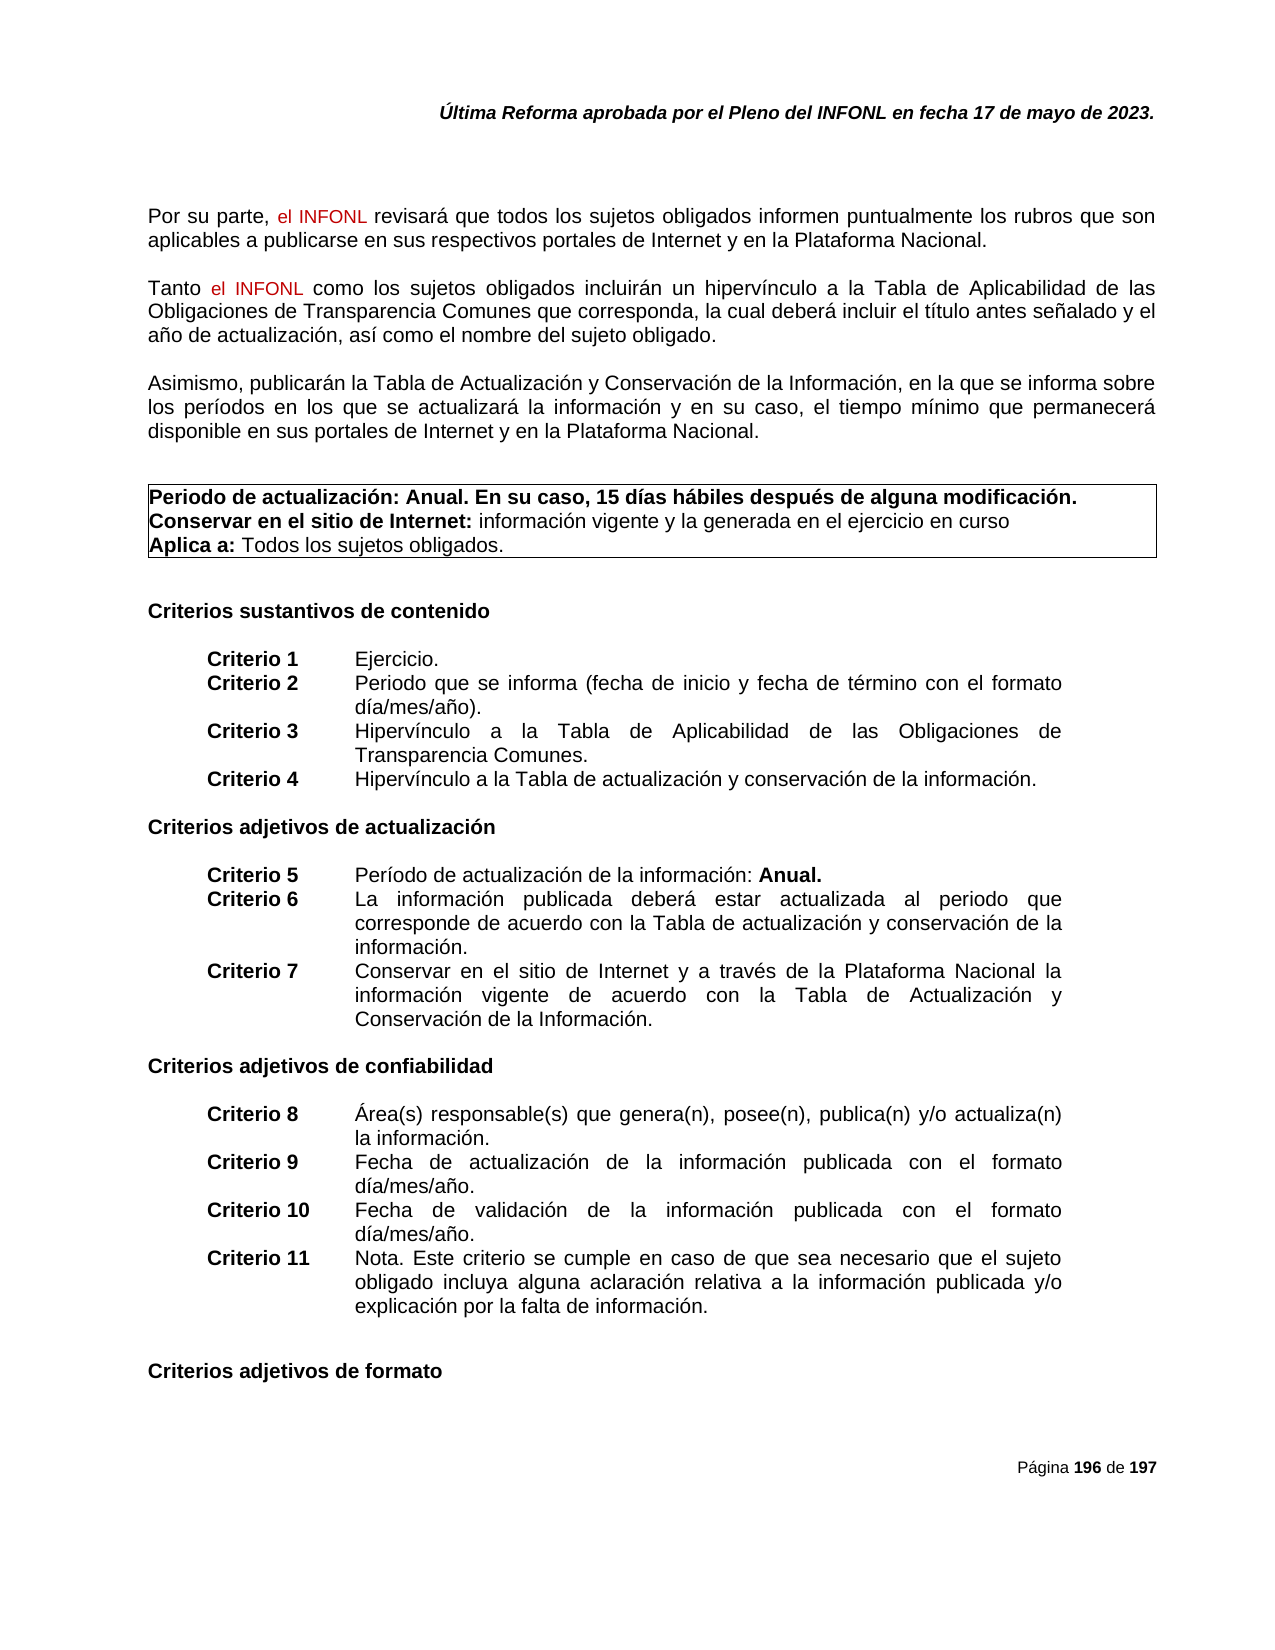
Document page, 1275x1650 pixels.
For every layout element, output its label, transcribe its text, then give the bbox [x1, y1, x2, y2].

text Asimismo, publicarán la Tabla de Actualización y Conservación de la Información, en la que se informa sobre los períodos en los que se actualizará la información y en su caso, el tiempo mínimo que permanecerá disponible en sus portales de Internet y en la Plataforma Nacional. [148, 371, 1157, 443]
text Criterios adjetivos de formato [148, 1359, 1068, 1383]
text Aplica a: Todos los sujetos obligados. [149, 532, 1156, 557]
text Criterios adjetivos de actualización [148, 815, 1068, 839]
text Criterio 4 Hipervínculo a la Tabla de actualización y conservación de la información. [207, 767, 1063, 791]
text Criterio 11 Nota. Este criterio se cumple en caso de que sea necesario que el sujeto obligado incluya alguna aclaración relativa a la información publicada y/o explicación por la falta de información. [207, 1246, 1063, 1318]
text Criterio 9 Fecha de actualización de la información publicada con el formato día/mes/año. [207, 1150, 1063, 1198]
text Criterio 7 Conservar en el sitio de Internet y a través de la Plataforma Nacional la información vigente de acuerdo con la Tabla de Actualización y Conservación de la Información. [207, 958, 1063, 1030]
text Criterios sustantivos de contenido [148, 599, 1068, 623]
text Criterio 10 Fecha de validación de la información publicada con el formato día/mes/año. [207, 1198, 1063, 1246]
text Periodo de actualización: Anual. En su caso, 15 días hábiles después de alguna modificación. [149, 485, 1156, 508]
text Criterio 5 Período de actualización de la información: Anual. [207, 863, 1063, 887]
text Criterio 8 Área(s) responsable(s) que genera(n), posee(n), publica(n) y/o actualiza(n) la información. [207, 1102, 1063, 1150]
text Conservar en el sitio de Internet: información vigente y la generada en el ejercicio en curso [149, 508, 1156, 532]
text Criterios adjetivos de confiabilidad [148, 1054, 1068, 1078]
text Tanto el INFONL como los sujetos obligados incluirán un hipervínculo a la Tabla de Aplicabilidad de las Obligaciones de Transparencia Comunes que corresponda, la cual deberá incluir el título antes señalado y el año de actualización, así como el nombre del sujeto obligado. [148, 275, 1157, 347]
text Criterio 2 Periodo que se informa (fecha de inicio y fecha de término con el formato día/mes/año). [207, 671, 1063, 719]
text Criterio 1 Ejercicio. [207, 647, 1063, 671]
text Criterio 3 Hipervínculo a la Tabla de Aplicabilidad de las Obligaciones de Transparencia Comunes. [207, 719, 1063, 767]
text Criterio 6 La información publicada deberá estar actualizada al periodo que corresponde de acuerdo con la Tabla de actualización y conservación de la información. [207, 887, 1063, 958]
text Por su parte, el INFONL revisará que todos los sujetos obligados informen puntualmente los rubros que son aplicables a publicarse en sus respectivos portales de Internet y en la Plataforma Nacional. [148, 203, 1157, 251]
